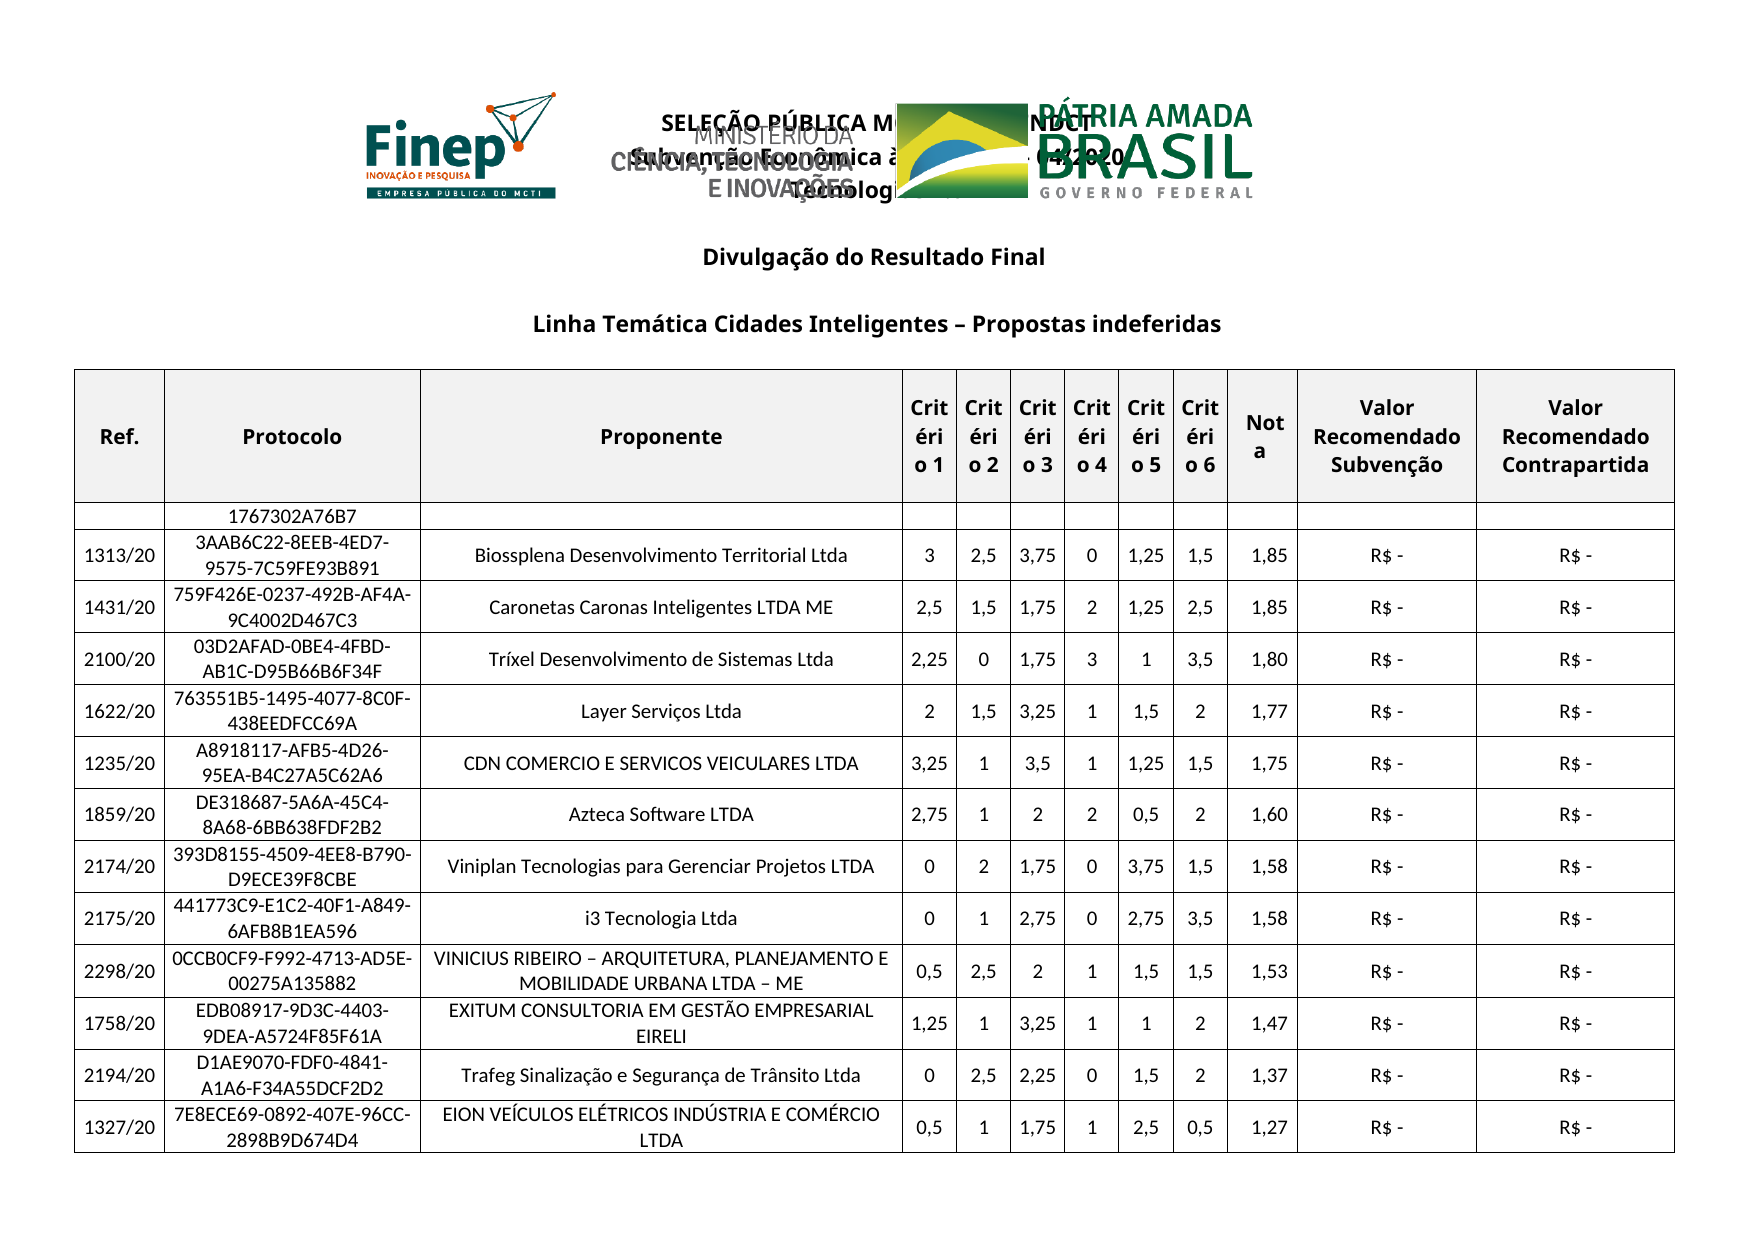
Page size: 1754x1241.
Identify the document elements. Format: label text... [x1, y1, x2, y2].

table_cell 1,75 [1011, 633, 1064, 684]
table_cell 0 [1065, 893, 1118, 943]
table_cell R$ - [1477, 841, 1674, 892]
table_cell 1,37 [1228, 1050, 1297, 1100]
table_cell [1477, 503, 1674, 528]
table_cell R$ - [1298, 685, 1476, 736]
table_cell 1,77 [1228, 685, 1297, 736]
table_cell 0,5 [903, 1101, 956, 1152]
table_cell EXITUM CONSULTORIA EM GESTÃO EMPRESARIAL EIRELI [421, 998, 902, 1048]
table_cell VINICIUS RIBEIRO – ARQUITETURA, PLANEJAMENTO E MOBILIDADE URBANA LTDA – ME [421, 945, 902, 997]
table_cell R$ - [1477, 581, 1674, 632]
table_cell 1,25 [903, 998, 956, 1048]
table_cell 3,75 [1011, 530, 1064, 580]
table_cell R$ - [1298, 530, 1476, 580]
table_cell 1,5 [957, 685, 1010, 736]
table_cell 2 [1174, 685, 1227, 736]
table_cell 1,5 [957, 581, 1010, 632]
table_cell 1,25 [1119, 737, 1173, 788]
table_cell 1 [1065, 685, 1118, 736]
table_cell 1,75 [1011, 581, 1064, 632]
table_cell R$ - [1298, 998, 1476, 1048]
table_cell 1,75 [1011, 841, 1064, 892]
table_cell 1 [957, 893, 1010, 943]
table_cell 1 [1065, 998, 1118, 1048]
table_header Critério 6 [1174, 370, 1227, 502]
table_cell R$ - [1298, 633, 1476, 684]
table_cell [1298, 503, 1476, 528]
table_cell 2298/20 [75, 945, 164, 997]
table_cell [1174, 503, 1227, 528]
table_cell 441773C9-E1C2-40F1-A849-6AFB8B1EA596 [165, 893, 420, 943]
table_cell 2,5 [1174, 581, 1227, 632]
table_cell 0,5 [1174, 1101, 1227, 1152]
table_cell 2,75 [1119, 893, 1173, 943]
table_cell 1,47 [1228, 998, 1297, 1048]
table_cell 0,5 [903, 945, 956, 997]
table_cell 1,85 [1228, 530, 1297, 580]
table_cell Tríxel Desenvolvimento de Sistemas Ltda [421, 633, 902, 684]
table_header Protocolo [165, 370, 420, 502]
table_cell 1758/20 [75, 998, 164, 1048]
table_cell EDB08917-9D3C-4403-9DEA-A5724F85F61A [165, 998, 420, 1048]
table_cell 1,80 [1228, 633, 1297, 684]
table_cell 3,5 [1174, 633, 1227, 684]
table_cell R$ - [1298, 841, 1476, 892]
table_cell 1859/20 [75, 789, 164, 840]
table_cell i3 Tecnologia Ltda [421, 893, 902, 943]
table_cell 393D8155-4509-4EE8-B790-D9ECE39F8CBE [165, 841, 420, 892]
table_cell 0CCB0CF9-F992-4713-AD5E-00275A135882 [165, 945, 420, 997]
table_cell 1 [1065, 945, 1118, 997]
table_cell 2 [1011, 789, 1064, 840]
table_cell R$ - [1298, 1050, 1476, 1100]
table_cell 3 [903, 530, 956, 580]
table_cell 0 [957, 633, 1010, 684]
table_cell 1,75 [1011, 1101, 1064, 1152]
table_cell [1011, 503, 1064, 528]
table_cell 1 [957, 737, 1010, 788]
table_header Nota [1228, 370, 1297, 502]
table_cell CDN COMERCIO E SERVICOS VEICULARES LTDA [421, 737, 902, 788]
table_cell 0 [1065, 530, 1118, 580]
table_cell 0 [903, 1050, 956, 1100]
table_cell 1 [1065, 1101, 1118, 1152]
table_header Valor Recomendado Contrapartida [1477, 370, 1674, 502]
table_cell R$ - [1298, 737, 1476, 788]
table_cell 2,5 [903, 581, 956, 632]
table_header Critério 5 [1119, 370, 1173, 502]
table_cell 1,5 [1174, 530, 1227, 580]
table_cell 1622/20 [75, 685, 164, 736]
table_cell 763551B5-1495-4077-8C0F-438EEDFCC69A [165, 685, 420, 736]
table_cell D1AE9070-FDF0-4841-A1A6-F34A55DCF2D2 [165, 1050, 420, 1100]
table_cell R$ - [1477, 945, 1674, 997]
table_cell 1,27 [1228, 1101, 1297, 1152]
table_cell R$ - [1477, 789, 1674, 840]
table_cell EION VEÍCULOS ELÉTRICOS INDÚSTRIA E COMÉRCIO LTDA [421, 1101, 902, 1152]
table_cell 1,58 [1228, 841, 1297, 892]
table_cell 03D2AFAD-0BE4-4FBD-AB1C-D95B66B6F34F [165, 633, 420, 684]
table_cell 1,25 [1119, 530, 1173, 580]
table_cell 2 [1011, 945, 1064, 997]
table_cell 1 [1065, 737, 1118, 788]
table_cell 1,5 [1174, 737, 1227, 788]
table_cell R$ - [1477, 737, 1674, 788]
table_cell 0,5 [1119, 789, 1173, 840]
table_cell Layer Serviços Ltda [421, 685, 902, 736]
table_cell 1235/20 [75, 737, 164, 788]
table_header Ref. [75, 370, 164, 502]
table_cell R$ - [1477, 530, 1674, 580]
table_cell 2174/20 [75, 841, 164, 892]
table_cell R$ - [1477, 685, 1674, 736]
table_cell 1,58 [1228, 893, 1297, 943]
table_cell 3,25 [1011, 685, 1064, 736]
table_cell Trafeg Sinalização e Segurança de Trânsito Ltda [421, 1050, 902, 1100]
table_header Proponente [421, 370, 902, 502]
table_cell R$ - [1298, 1101, 1476, 1152]
table_cell 2 [1065, 789, 1118, 840]
table_header Critério 1 [903, 370, 956, 502]
table_cell R$ - [1477, 998, 1674, 1048]
table_cell 2 [903, 685, 956, 736]
table_cell [1065, 503, 1118, 528]
table_header Critério 4 [1065, 370, 1118, 502]
table_cell 1431/20 [75, 581, 164, 632]
table_cell R$ - [1298, 581, 1476, 632]
table_cell 1,5 [1119, 1050, 1173, 1100]
table_cell 0 [903, 893, 956, 943]
table_cell [1228, 503, 1297, 528]
table_cell 2,75 [1011, 893, 1064, 943]
table_cell R$ - [1298, 945, 1476, 997]
table_cell Biossplena Desenvolvimento Territorial Ltda [421, 530, 902, 580]
table_cell 2 [1174, 1050, 1227, 1100]
table_cell [1119, 503, 1173, 528]
table_cell [421, 503, 902, 528]
table_cell 2,5 [957, 1050, 1010, 1100]
table_cell Azteca Software LTDA [421, 789, 902, 840]
table_cell 2 [1174, 789, 1227, 840]
table_cell 2 [957, 841, 1010, 892]
table_cell [903, 503, 956, 528]
table_cell 0 [903, 841, 956, 892]
table_cell 2 [1174, 998, 1227, 1048]
table_cell R$ - [1477, 633, 1674, 684]
table_cell Viniplan Tecnologias para Gerenciar Projetos LTDA [421, 841, 902, 892]
table_cell 3,25 [1011, 998, 1064, 1048]
table_cell 759F426E-0237-492B-AF4A-9C4002D467C3 [165, 581, 420, 632]
table_cell 3AAB6C22-8EEB-4ED7-9575-7C59FE93B891 [165, 530, 420, 580]
table_cell 2194/20 [75, 1050, 164, 1100]
table_cell DE318687-5A6A-45C4-8A68-6BB638FDF2B2 [165, 789, 420, 840]
table_cell 2,75 [903, 789, 956, 840]
table_cell 1767302A76B7 [165, 503, 420, 528]
table_cell Caronetas Caronas Inteligentes LTDA ME [421, 581, 902, 632]
table_cell 1,60 [1228, 789, 1297, 840]
table_cell 2,25 [903, 633, 956, 684]
table_cell R$ - [1477, 1101, 1674, 1152]
table_cell 3,75 [1119, 841, 1173, 892]
table_cell 0 [1065, 841, 1118, 892]
table_cell 2,5 [957, 530, 1010, 580]
table_cell 2 [1065, 581, 1118, 632]
table_cell [957, 503, 1010, 528]
table_cell 3,5 [1174, 893, 1227, 943]
table_cell [75, 503, 164, 528]
table_cell 3,25 [903, 737, 956, 788]
table_cell 1,75 [1228, 737, 1297, 788]
table_cell R$ - [1477, 1050, 1674, 1100]
table_cell 1 [957, 1101, 1010, 1152]
table_cell 1,5 [1174, 945, 1227, 997]
table_cell 1,5 [1119, 685, 1173, 736]
table_cell A8918117-AFB5-4D26-95EA-B4C27A5C62A6 [165, 737, 420, 788]
table_cell 1,5 [1119, 945, 1173, 997]
table_cell 2,5 [957, 945, 1010, 997]
table_cell 1 [957, 789, 1010, 840]
table_cell 1313/20 [75, 530, 164, 580]
table_cell 2100/20 [75, 633, 164, 684]
table_cell R$ - [1477, 893, 1674, 943]
table_cell 2175/20 [75, 893, 164, 943]
table_cell 3 [1065, 633, 1118, 684]
table_cell R$ - [1298, 789, 1476, 840]
table_cell 1,5 [1174, 841, 1227, 892]
table_cell 1 [1119, 633, 1173, 684]
table_cell R$ - [1298, 893, 1476, 943]
table_cell 1 [957, 998, 1010, 1048]
table_cell 1,25 [1119, 581, 1173, 632]
table_cell 1 [1119, 998, 1173, 1048]
table_cell 0 [1065, 1050, 1118, 1100]
table_header Valor Recomendado Subvenção [1298, 370, 1476, 502]
table_cell 1,85 [1228, 581, 1297, 632]
table_cell 1,53 [1228, 945, 1297, 997]
table_header Critério 3 [1011, 370, 1064, 502]
table_cell 7E8ECE69-0892-407E-96CC-2898B9D674D4 [165, 1101, 420, 1152]
table_header Critério 2 [957, 370, 1010, 502]
table_cell 3,5 [1011, 737, 1064, 788]
table_cell 2,25 [1011, 1050, 1064, 1100]
table_cell 1327/20 [75, 1101, 164, 1152]
table_cell 2,5 [1119, 1101, 1173, 1152]
